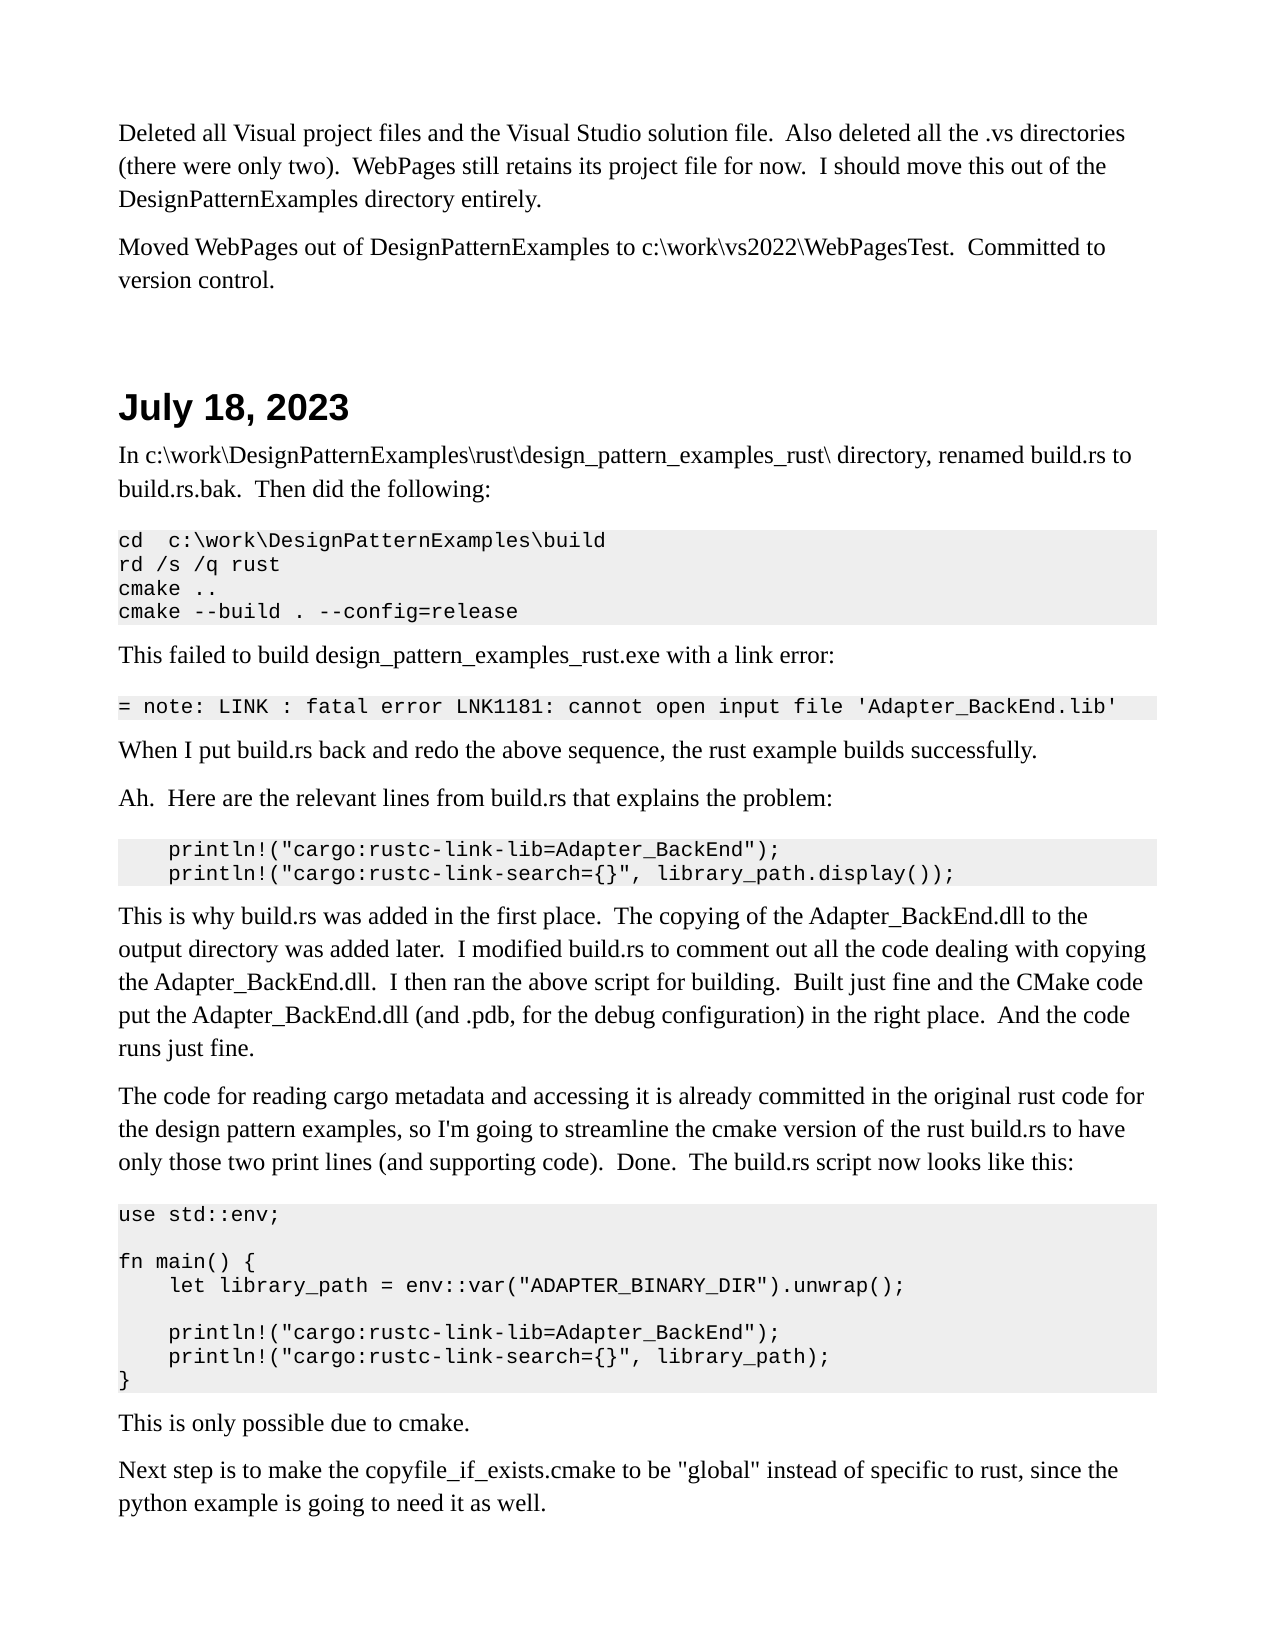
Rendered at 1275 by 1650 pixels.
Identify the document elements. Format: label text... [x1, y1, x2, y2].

text This is only possible due to cmake. [118, 1408, 1157, 1437]
text let library_path = env::var("ADAPTER_BINARY_DIR").unwrap(); [118, 1275, 1157, 1298]
text fn main() { [118, 1251, 1157, 1275]
text cmake .. [118, 577, 1157, 601]
text cmake --build . --config=release [118, 601, 1157, 625]
text This is why build.rs was added in the first place. The copying of the Adapter_BackEnd.dll to the output directory was added later. I modified build.rs to comment out all the code dealing with copying the Adapter_BackEnd.dll. I then ran the above script for building. Built just fine and the CMake code put the Adapter_BackEnd.dll (and .pdb, for the debug configuration) in the right place. And the code runs just fine. [118, 901, 1157, 1062]
subtitle July 18, 2023 [118, 385, 1157, 428]
text rd /s /q rust [118, 554, 1157, 577]
text When I put build.rs back and redo the above sequence, the rust example builds successfully. [118, 735, 1157, 764]
text Moved WebPages out of DesignPatternExamples to c:\work\vs2022\WebPagesTest. Committed to version control. [118, 232, 1157, 293]
text println!("cargo:rustc-link-search={}", library_path.display()); [118, 863, 1157, 886]
text = note: LINK : fatal error LNK1181: cannot open input file 'Adapter_BackEnd.lib' [118, 696, 1157, 720]
text Next step is to make the copyfile_if_exists.cmake to be "global" instead of specific to rust, since the python example is going to need it as well. [118, 1456, 1157, 1517]
text use std::env; [118, 1204, 1157, 1227]
text } [118, 1369, 1157, 1393]
text Ah. Here are the relevant lines from build.rs that explains the problem: [118, 783, 1157, 811]
text This failed to build design_pattern_examples_rust.exe with a link error: [118, 640, 1157, 668]
text println!("cargo:rustc-link-search={}", library_path); [118, 1346, 1157, 1369]
text println!("cargo:rustc-link-lib=Adapter_BackEnd"); [118, 839, 1157, 863]
text cd c:\work\DesignPatternExamples\build [118, 530, 1157, 554]
text println!("cargo:rustc-link-lib=Adapter_BackEnd"); [118, 1322, 1157, 1346]
text Deleted all Visual project files and the Visual Studio solution file. Also deleted all the .vs directories (there were only two). WebPages still retains its project file for now. I should move this out of the DesignPatternExamples directory entirely. [118, 118, 1157, 213]
text The code for reading cargo metadata and accessing it is already committed in the original rust code for the design pattern examples, so I'm going to streamline the cmake version of the rust build.rs to have only those two print lines (and supporting code). Done. The build.rs script now looks like this: [118, 1081, 1157, 1176]
text In c:\work\DesignPatternExamples\rust\design_pattern_examples_rust\ directory, renamed build.rs to build.rs.bak. Then did the following: [118, 441, 1157, 502]
